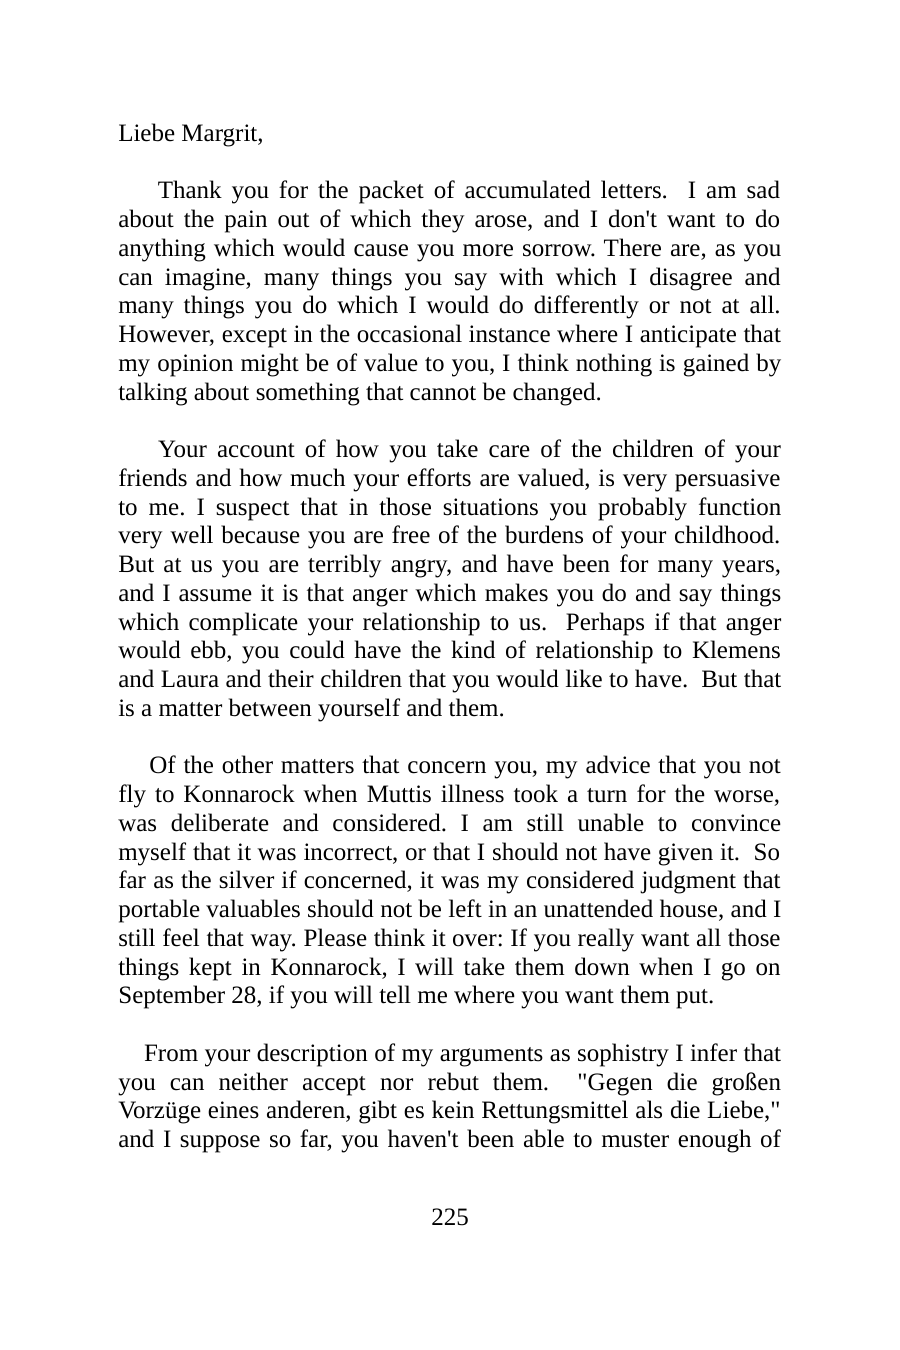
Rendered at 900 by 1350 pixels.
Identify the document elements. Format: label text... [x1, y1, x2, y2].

text Thank you for the packet of accumulated letters. I am sad about the pain out of which they arose, and I don't want to do anything which would cause you more sorrow. There are, as you can imagine, many things you say with which I disagree and many things you do which I would do differently or not at all. However, except in the occasional instance where I anticipate that my opinion might be of value to you, I think nothing is gained by talking about something that cannot be changed. [118, 176, 782, 406]
text Liebe Margrit, [118, 118, 782, 147]
text From your description of my arguments as sophistry I infer that you can neither accept nor rebut them. "Gegen die großen Vorzüge eines anderen, gibt es kein Rettungsmittel als die Liebe," and I suppose so far, you haven't been able to muster enough of [118, 1038, 782, 1153]
text Of the other matters that concern you, my advice that you not fly to Konnarock when Muttis illness took a turn for the worse, was deliberate and considered. I am still unable to convince myself that it was incorrect, or that I should not have given it. So far as the silver if concerned, it was my considered judgment that portable valuables should not be left in an unattended house, and I still feel that way. Please think it over: If you really want all those things kept in Konnarock, I will take them down when I go on September 28, if you will tell me where you want them put. [118, 751, 782, 1009]
text Your account of how you take care of the children of your friends and how much your efforts are valued, is very persuasive to me. I suspect that in those situations you probably function very well because you are free of the burdens of your childhood. But at us you are terribly angry, and have been for many years, and I assume it is that anger which makes you do and say things which complicate your relationship to us. Perhaps if that anger would ebb, you could have the kind of relationship to Klemens and Laura and their children that you would like to have. But that is a matter between yourself and them. [118, 434, 782, 722]
